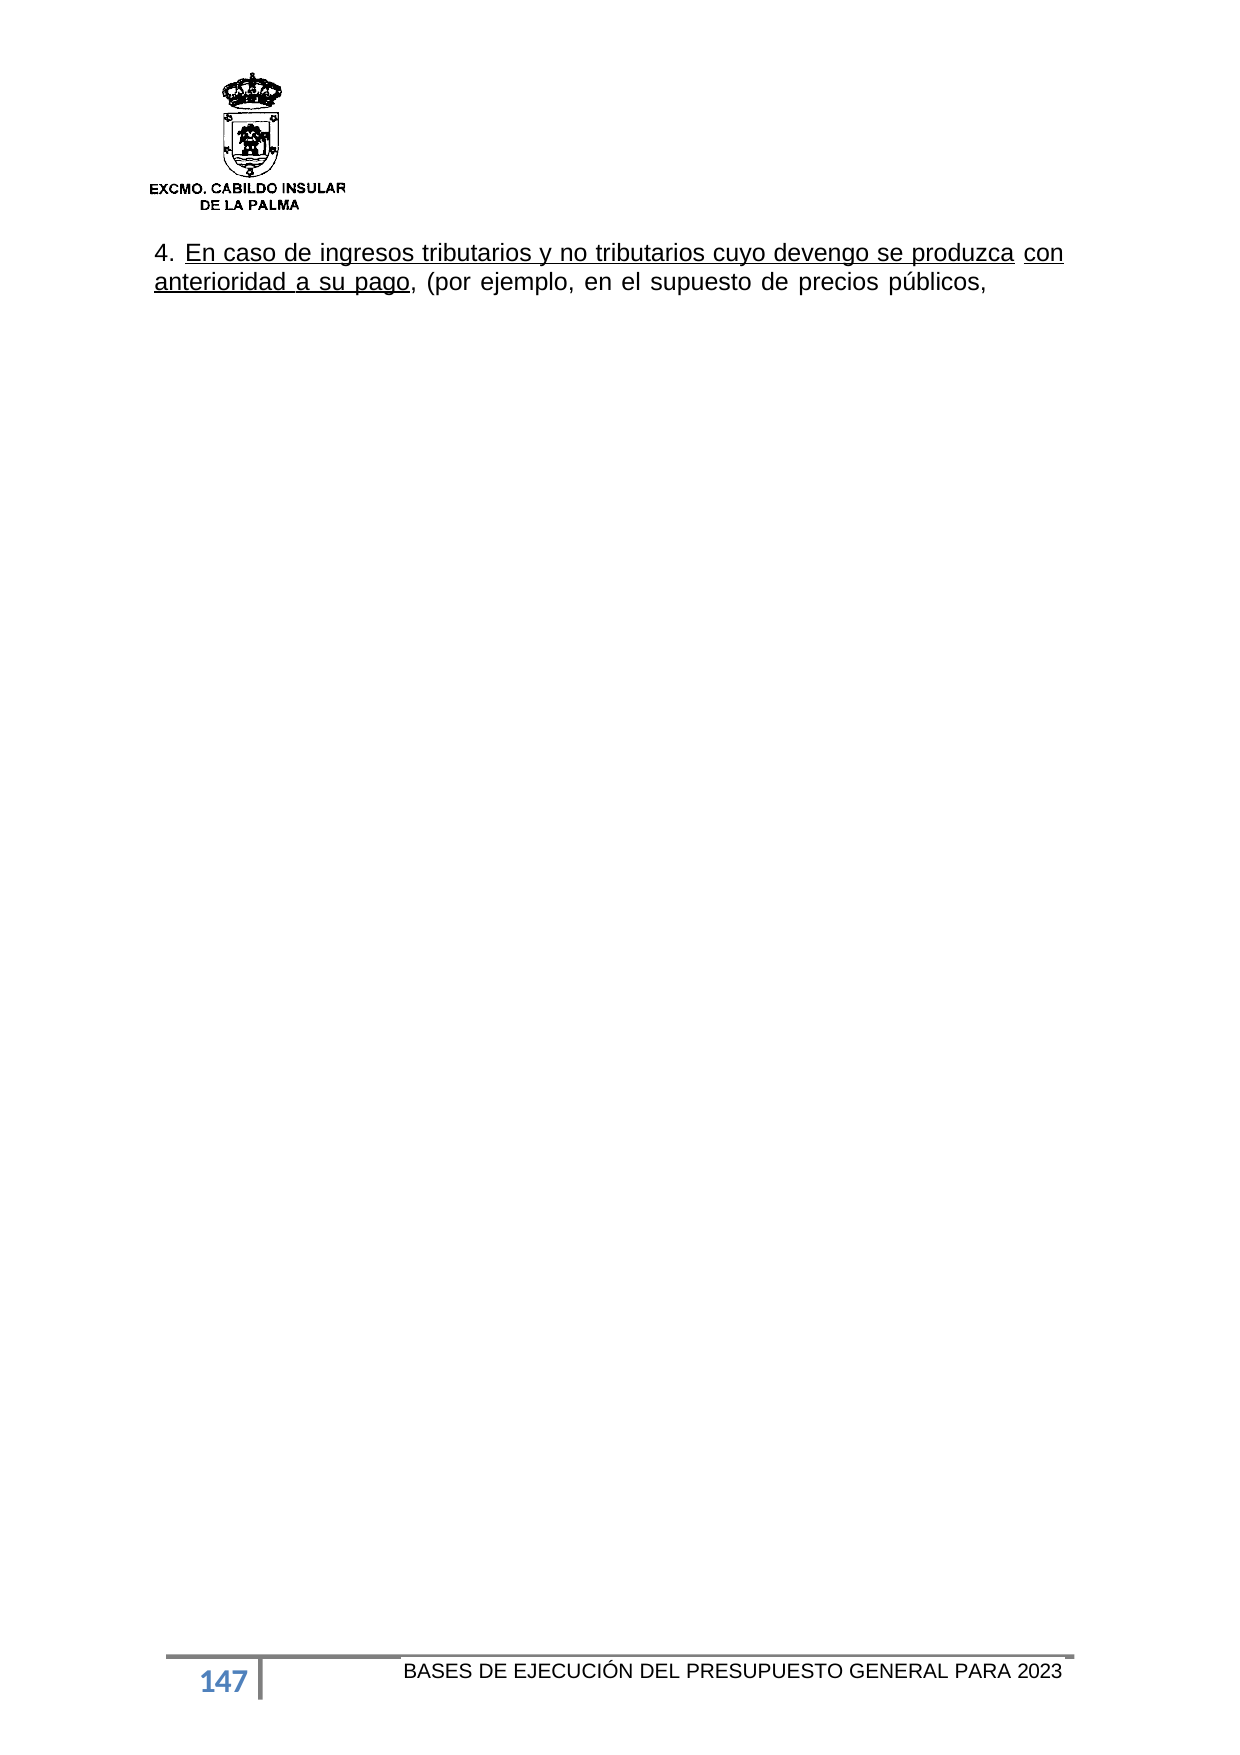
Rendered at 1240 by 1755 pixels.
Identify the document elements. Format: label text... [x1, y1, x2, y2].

list En caso de ingresos tributarios y no tributarios cuyo devengo se produzca con anterioridad a su pago, (por ejemplo, en el supuesto de precios públicos, [154, 238, 1063, 295]
